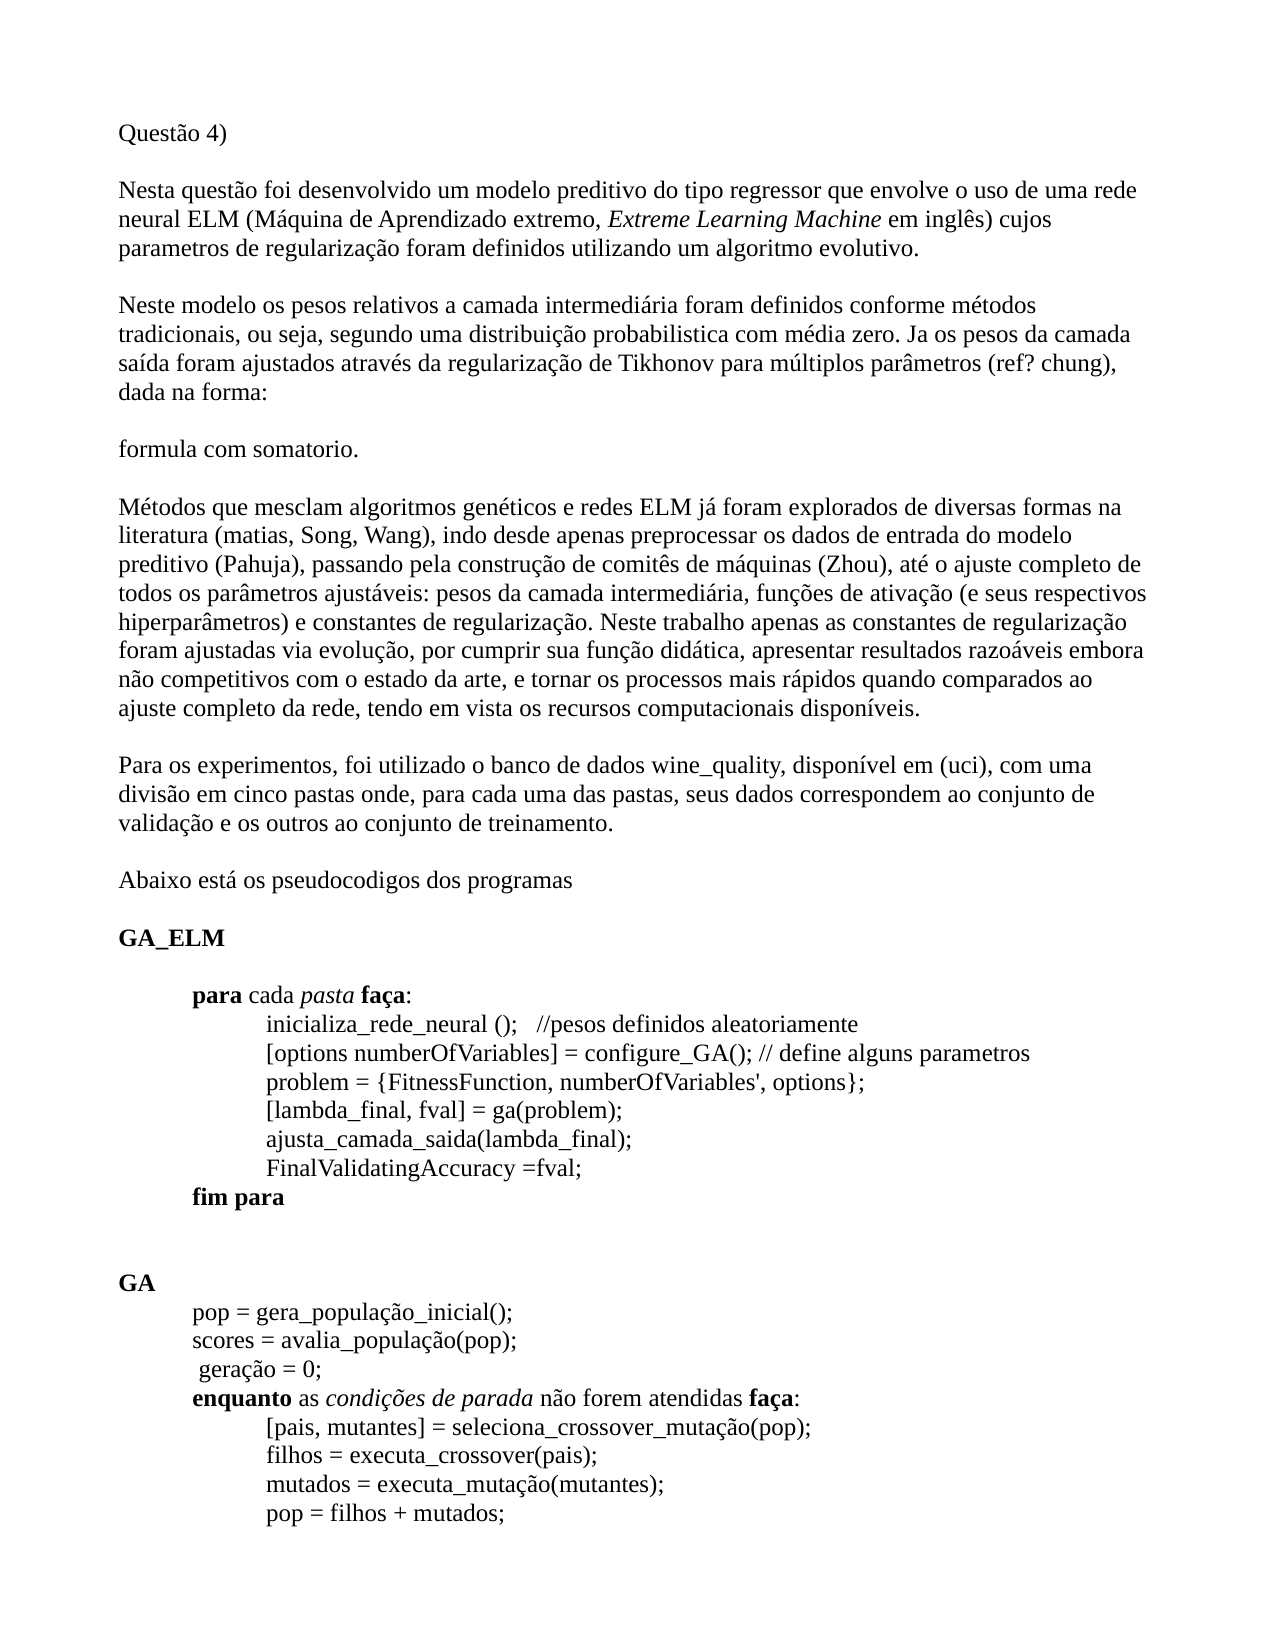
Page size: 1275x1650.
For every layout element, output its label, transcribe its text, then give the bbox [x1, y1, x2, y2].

text [lambda_final, fval] = ga(problem); [118, 1096, 1157, 1124]
text [options numberOfVariables] = configure_GA(); // define alguns parametros [118, 1038, 1157, 1067]
text GA [118, 1268, 1157, 1297]
text scores = avalia_população(pop); [118, 1326, 1157, 1354]
text fim para [118, 1182, 1157, 1211]
text para cada pasta faça: [118, 981, 1157, 1009]
text mutados = executa_mutação(mutantes); [118, 1469, 1157, 1498]
text ajusta_camada_saida(lambda_final); [118, 1124, 1157, 1153]
text Neste modelo os pesos relativos a camada intermediária foram definidos conforme métodos tradicionais, ou seja, segundo uma distribuição probabilistica com média zero. Ja os pesos da camada saída foram ajustados através da regularização de Tikhonov para múltiplos parâmetros (ref? chung), dada na forma: formula com somatorio. [118, 291, 1157, 463]
text enquanto as condições de parada não forem atendidas faça: [118, 1383, 1157, 1412]
text GA_ELM [118, 923, 1157, 952]
text geração = 0; [118, 1354, 1157, 1383]
text inicializa_rede_neural (); //pesos definidos aleatoriamente [118, 1009, 1157, 1038]
text pop = gera_população_inicial(); [118, 1297, 1157, 1326]
text problem = {FitnessFunction, numberOfVariables', options}; [118, 1067, 1157, 1096]
text Métodos que mesclam algoritmos genéticos e redes ELM já foram explorados de diversas formas na literatura (matias, Song, Wang), indo desde apenas preprocessar os dados de entrada do modelo preditivo (Pahuja), passando pela construção de comitês de máquinas (Zhou), até o ajuste completo de todos os parâmetros ajustáveis: pesos da camada intermediária, funções de ativação (e seus respectivos hiperparâmetros) e constantes de regularização. Neste trabalho apenas as constantes de regularização foram ajustadas via evolução, por cumprir sua função didática, apresentar resultados razoáveis embora não competitivos com o estado da arte, e tornar os processos mais rápidos quando comparados ao ajuste completo da rede, tendo em vista os recursos computacionais disponíveis. [118, 492, 1157, 722]
text FinalValidatingAccuracy =fval; [118, 1153, 1157, 1182]
text filhos = executa_crossover(pais); [118, 1441, 1157, 1469]
text [pais, mutantes] = seleciona_crossover_mutação(pop); [118, 1412, 1157, 1441]
text Abaixo está os pseudocodigos dos programas [118, 866, 1157, 894]
text Para os experimentos, foi utilizado o banco de dados wine_quality, disponível em (uci), com uma divisão em cinco pastas onde, para cada uma das pastas, seus dados correspondem ao conjunto de validação e os outros ao conjunto de treinamento. [118, 751, 1157, 837]
text Questão 4) [118, 118, 1157, 147]
text pop = filhos + mutados; [118, 1498, 1157, 1527]
text Nesta questão foi desenvolvido um modelo preditivo do tipo regressor que envolve o uso de uma rede neural ELM (Máquina de Aprendizado extremo, Extreme Learning Machine em inglês) cujos parametros de regularização foram definidos utilizando um algoritmo evolutivo. [118, 176, 1157, 262]
